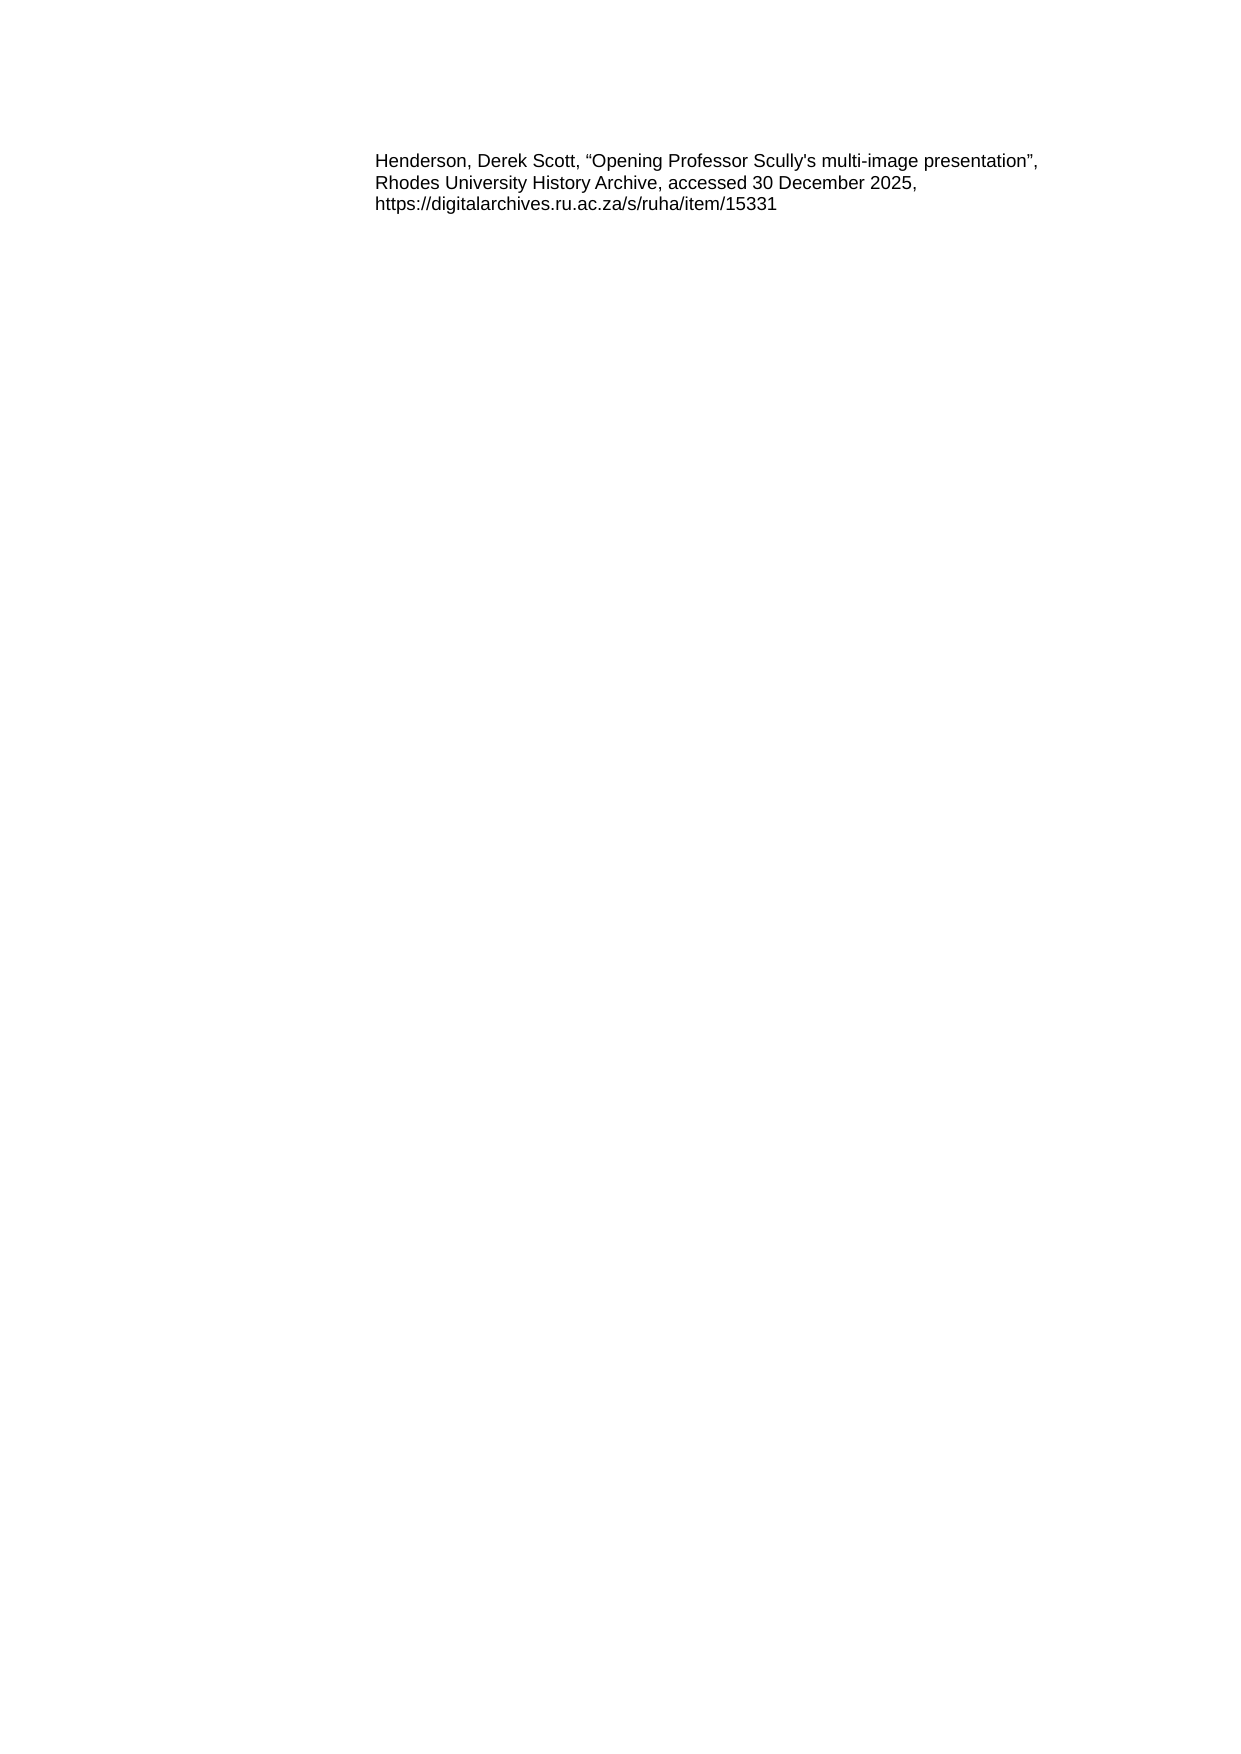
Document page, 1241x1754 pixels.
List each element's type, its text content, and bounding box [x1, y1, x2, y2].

text Henderson, Derek Scott, “Opening Professor Scully's multi-image presentation”, Rhodes University History Archive, accessed 30 December 2025, https://digitalarchives.ru.ac.za/s/ruha/item/15331 [375, 150, 1090, 215]
